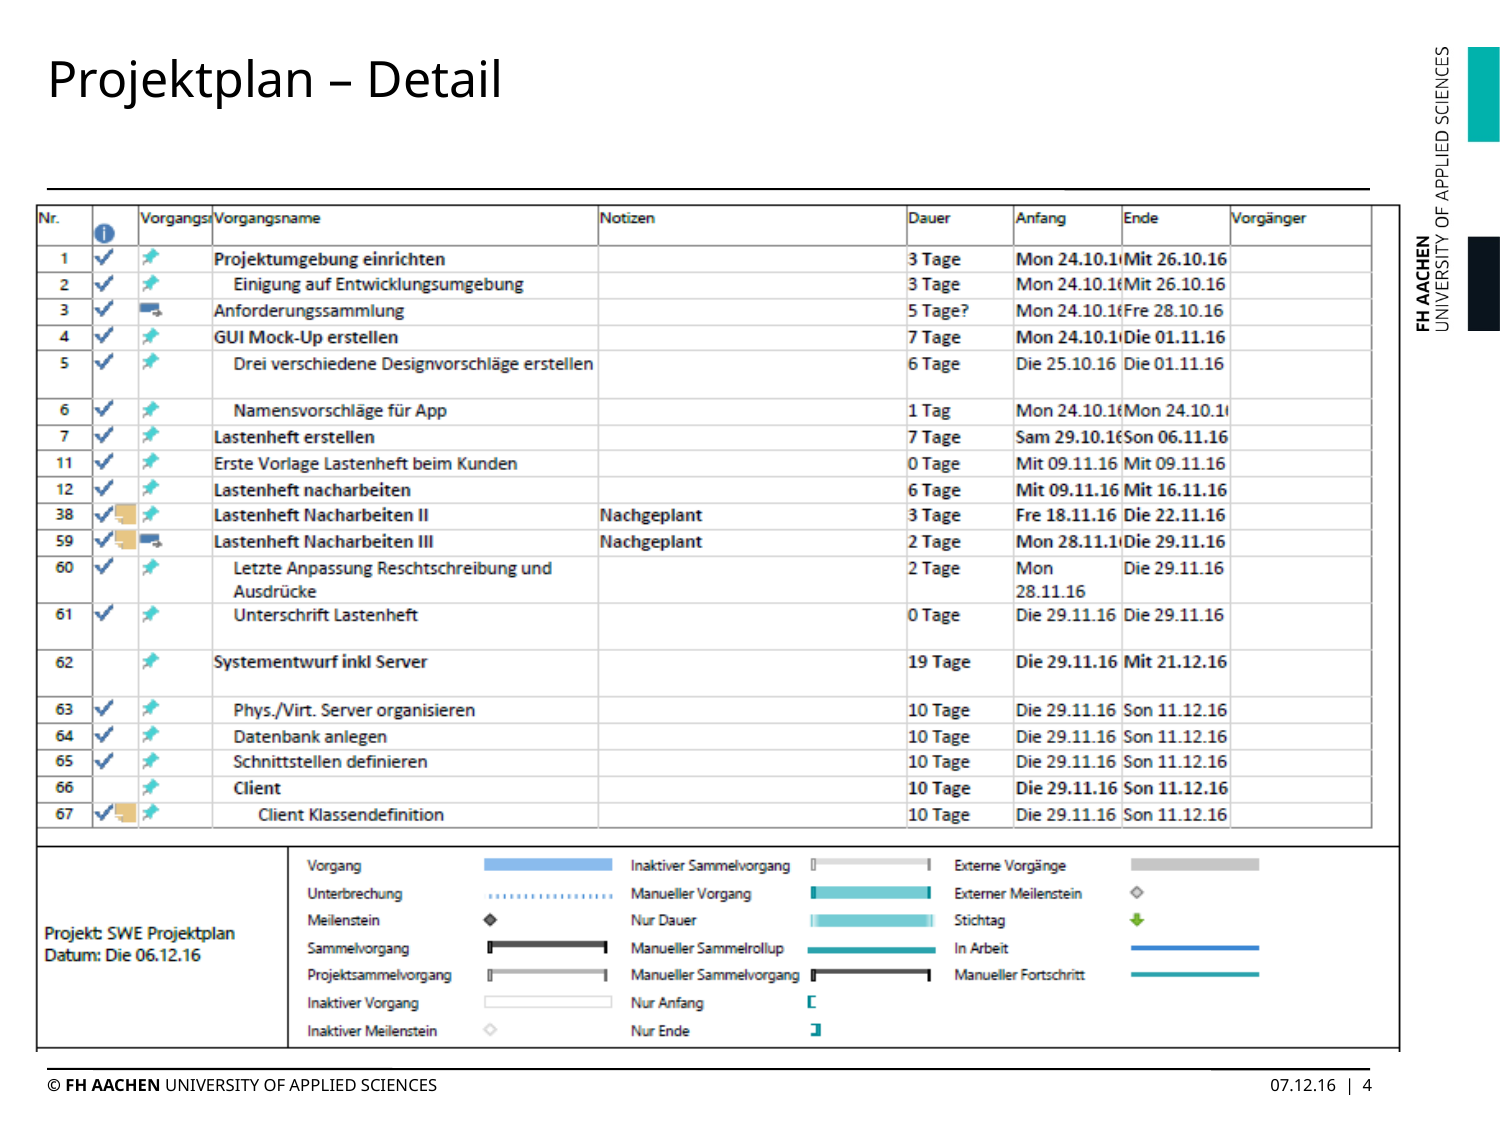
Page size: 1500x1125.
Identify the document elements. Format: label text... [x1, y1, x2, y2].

title Projektplan – Detail [47, 47, 1370, 130]
picture [33, 47, 1500, 1052]
